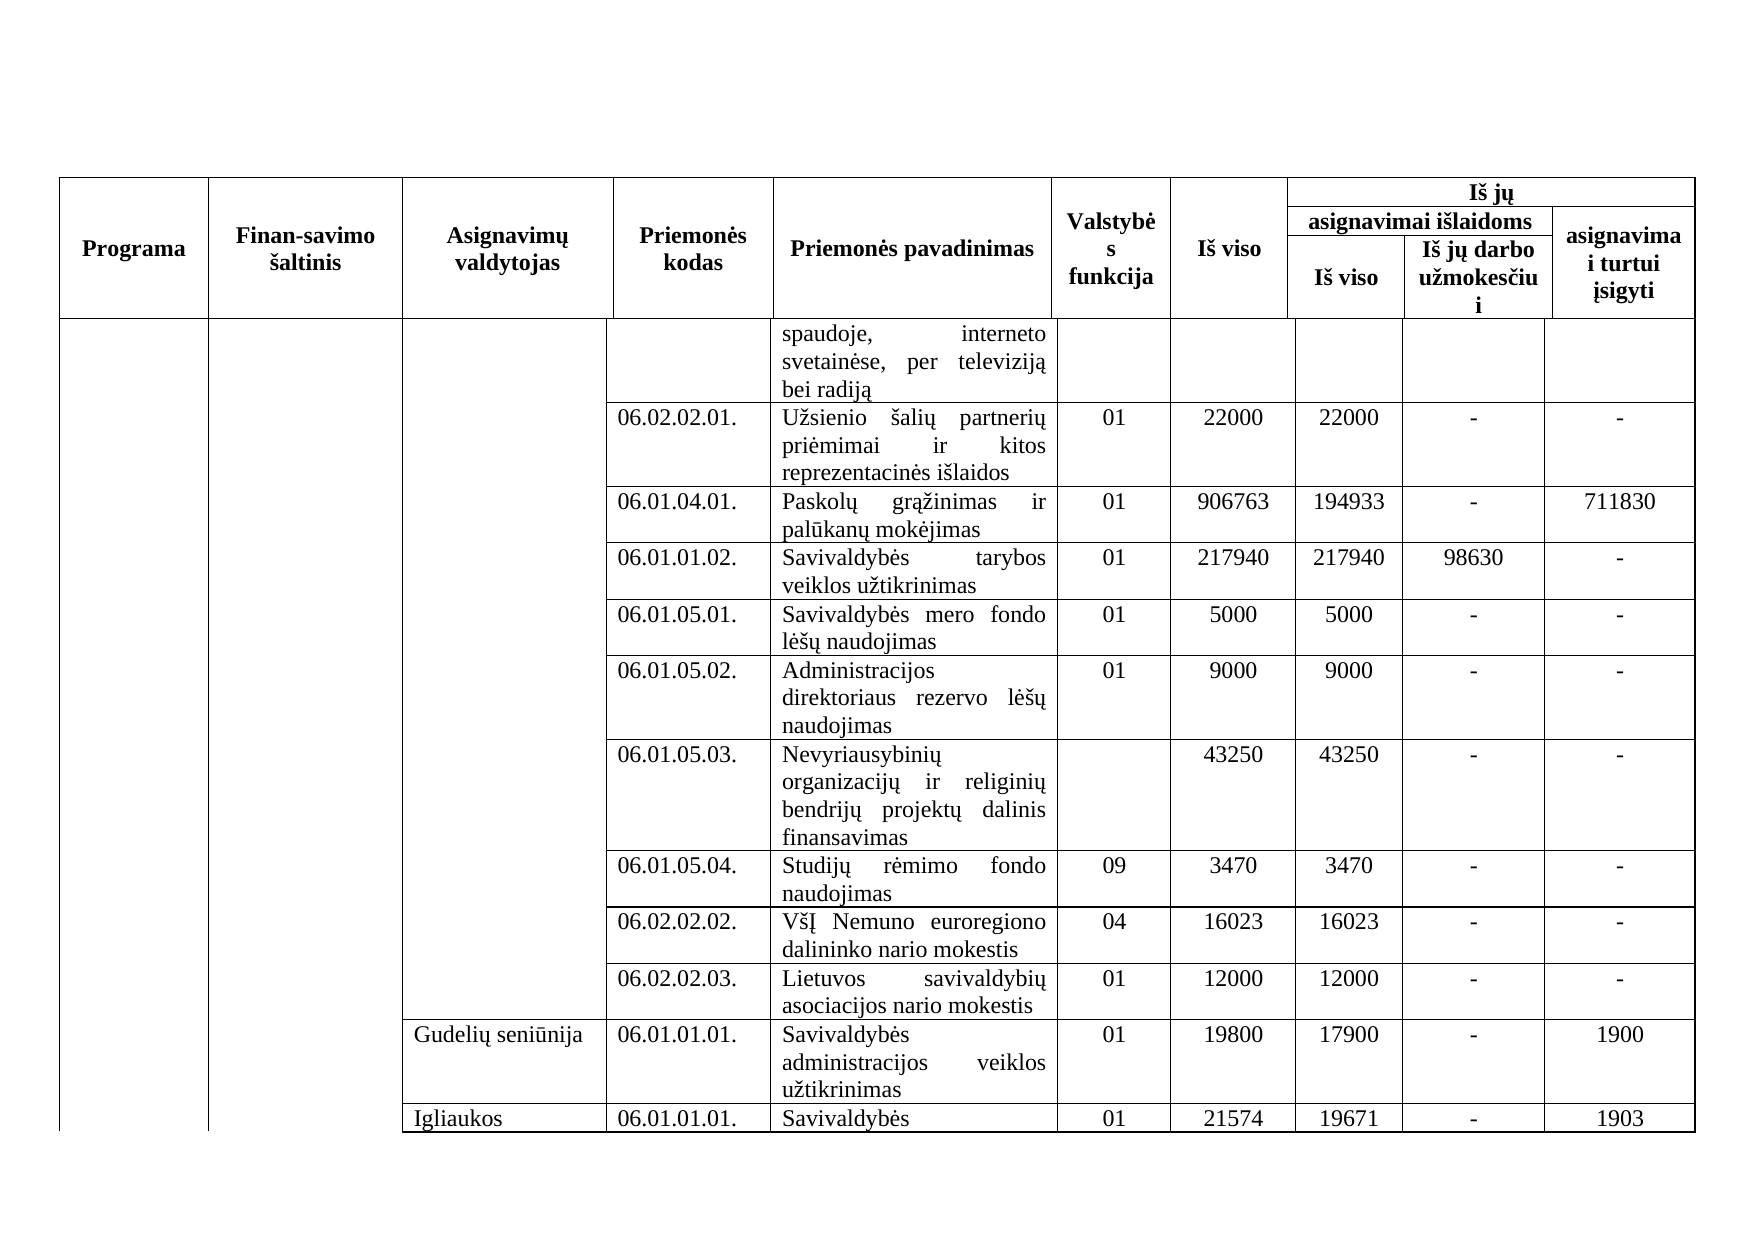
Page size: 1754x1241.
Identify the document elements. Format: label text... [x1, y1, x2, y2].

table_cell 22000 [1171, 403, 1295, 486]
table_cell VšĮ Nemuno euroregiono dalininko nario mokestis [771, 908, 1057, 963]
table_cell [60, 739, 208, 850]
table_cell [209, 906, 402, 963]
table_cell 9000 [1296, 656, 1402, 739]
table_cell - [1403, 1020, 1544, 1103]
table_cell 01 [1058, 1020, 1170, 1103]
table_header Valstybės funkcija [1052, 178, 1170, 318]
table_cell Igliaukos [403, 1104, 606, 1131]
table_cell - [1545, 908, 1694, 963]
table_cell 06.01.05.03. [607, 740, 770, 850]
table_cell [209, 486, 402, 542]
table_cell [209, 319, 402, 402]
table_cell 01 [1058, 543, 1170, 598]
table_cell - [1545, 740, 1694, 850]
table_cell 06.01.05.01. [607, 600, 770, 655]
table_cell 43250 [1296, 740, 1402, 850]
table_cell 9000 [1171, 656, 1295, 739]
table_cell [209, 963, 402, 1019]
table_cell [60, 486, 208, 542]
table_cell 3470 [1171, 851, 1295, 906]
table_cell 06.01.01.01. [607, 1020, 770, 1103]
table_cell 98630 [1403, 543, 1544, 598]
table_cell 06.01.05.02. [607, 656, 770, 739]
table_cell 01 [1058, 403, 1170, 486]
table_cell [1296, 319, 1402, 402]
table_cell - [1403, 319, 1544, 402]
table_cell [209, 739, 402, 850]
table_cell [403, 739, 606, 850]
table_cell asignavimai turtui įsigyti [1553, 207, 1694, 318]
table_cell [209, 542, 402, 598]
table_cell [60, 319, 208, 402]
table_cell 194933 [1296, 487, 1402, 542]
table_cell Savivaldybės mero fondo lėšų naudojimas [771, 600, 1057, 655]
table_cell 19671 [1296, 1104, 1402, 1131]
table_cell - [1545, 656, 1694, 739]
table_cell 217940 [1171, 543, 1295, 598]
table_cell [1058, 319, 1170, 402]
table_cell Paskolų grąžinimas ir palūkanų mokėjimas [771, 487, 1057, 542]
table_header Priemonės kodas [614, 178, 773, 318]
table_cell 01 [1058, 656, 1170, 739]
table_cell 06.01.01.01. [607, 1104, 770, 1131]
table_cell Savivaldybės [771, 1104, 1057, 1131]
table_cell Lietuvos savivaldybių asociacijos nario mokestis [771, 964, 1057, 1019]
table_header Iš jų [1288, 178, 1694, 206]
table_cell 19800 [1171, 1020, 1295, 1103]
table_cell 06.01.01.02. [607, 543, 770, 598]
table_header Priemonės pavadinimas [774, 178, 1051, 318]
table_cell Nevyriausybinių organizacijų ir religinių bendrijų projektų dalinis finansavimas [771, 740, 1057, 850]
table_cell 711830 [1545, 487, 1694, 542]
table_header Iš viso [1171, 178, 1287, 318]
table_cell 17900 [1296, 1020, 1402, 1103]
table_cell 04 [1058, 908, 1170, 963]
table_cell Iš jų darbo užmokesčiui [1405, 236, 1552, 318]
table_cell [60, 1103, 208, 1131]
table_cell - [1545, 964, 1694, 1019]
table_cell 906763 [1171, 487, 1295, 542]
table_cell 09 [1058, 851, 1170, 906]
table_cell - [1403, 656, 1544, 739]
table_cell asignavimai išlaidoms [1288, 207, 1552, 234]
table_cell [1171, 319, 1295, 402]
table_cell [403, 319, 606, 402]
table_cell [403, 486, 606, 542]
table_cell 1900 [1545, 1020, 1694, 1103]
table_cell [403, 599, 606, 655]
table_cell - [1403, 740, 1544, 850]
table_cell - [1403, 403, 1544, 486]
table_cell [60, 599, 208, 655]
table_cell [403, 963, 606, 1019]
table_cell 06.02.02.03. [607, 964, 770, 1019]
table_cell - [1403, 487, 1544, 542]
table_cell 217940 [1296, 543, 1402, 598]
table_cell [60, 402, 208, 486]
table_cell 12000 [1171, 964, 1295, 1019]
table_cell [60, 655, 208, 739]
table_cell 22000 [1296, 403, 1402, 486]
table_cell [60, 1019, 208, 1103]
table_cell 43250 [1171, 740, 1295, 850]
table_cell Iš viso [1288, 236, 1404, 318]
table_cell 12000 [1296, 964, 1402, 1019]
table_header Asignavimų valdytojas [403, 178, 613, 318]
table_cell - [1545, 600, 1694, 655]
table_cell [209, 1019, 402, 1103]
table_cell - [1403, 600, 1544, 655]
table_cell - [1545, 403, 1694, 486]
table_cell Gudelių seniūnija [403, 1020, 606, 1103]
table_cell [403, 850, 606, 906]
table_cell - [1403, 908, 1544, 963]
table_cell Administracijos direktoriaus rezervo lėšų naudojimas [771, 656, 1057, 739]
table_cell [209, 850, 402, 906]
table_cell 06.01.04.01. [607, 487, 770, 542]
table_cell [60, 542, 208, 598]
table_cell - [1403, 851, 1544, 906]
table_cell [607, 319, 770, 402]
table_cell [403, 655, 606, 739]
table_cell - [1403, 1104, 1544, 1131]
table_cell 01 [1058, 600, 1170, 655]
table_cell spaudoje, interneto svetainėse, per televiziją bei radiją [771, 319, 1057, 402]
table_cell Studijų rėmimo fondo naudojimas [771, 851, 1057, 906]
table_cell 01 [1058, 964, 1170, 1019]
table_cell 3470 [1296, 851, 1402, 906]
table_cell [60, 850, 208, 906]
table_cell [209, 1103, 402, 1131]
table_cell [60, 906, 208, 963]
table_cell 21574 [1171, 1104, 1295, 1131]
table_cell 01 [1058, 487, 1170, 542]
table_cell - [1545, 319, 1694, 402]
table_cell [403, 542, 606, 598]
table_cell 06.02.02.02. [607, 908, 770, 963]
table_cell [209, 402, 402, 486]
table_cell 16023 [1296, 908, 1402, 963]
table_cell [1058, 740, 1170, 850]
table_cell 5000 [1171, 600, 1295, 655]
table_header Programa [60, 178, 208, 318]
table_header Finan-savimo šaltinis [209, 178, 402, 318]
table_cell 01 [1058, 1104, 1170, 1131]
table_cell [403, 906, 606, 963]
table_cell Savivaldybės tarybos veiklos užtikrinimas [771, 543, 1057, 598]
table_cell Savivaldybės administracijos veiklos užtikrinimas [771, 1020, 1057, 1103]
table_cell 1903 [1545, 1104, 1694, 1131]
table_cell [209, 655, 402, 739]
table_cell - [1545, 543, 1694, 598]
table_cell 5000 [1296, 600, 1402, 655]
table_cell [60, 963, 208, 1019]
table_cell 16023 [1171, 908, 1295, 963]
table_cell Užsienio šalių partnerių priėmimai ir kitos reprezentacinės išlaidos [771, 403, 1057, 486]
table_cell - [1403, 964, 1544, 1019]
table_cell [209, 599, 402, 655]
table_cell 06.02.02.01. [607, 403, 770, 486]
table_cell - [1545, 851, 1694, 906]
table_cell [403, 402, 606, 486]
table_cell 06.01.05.04. [607, 851, 770, 906]
